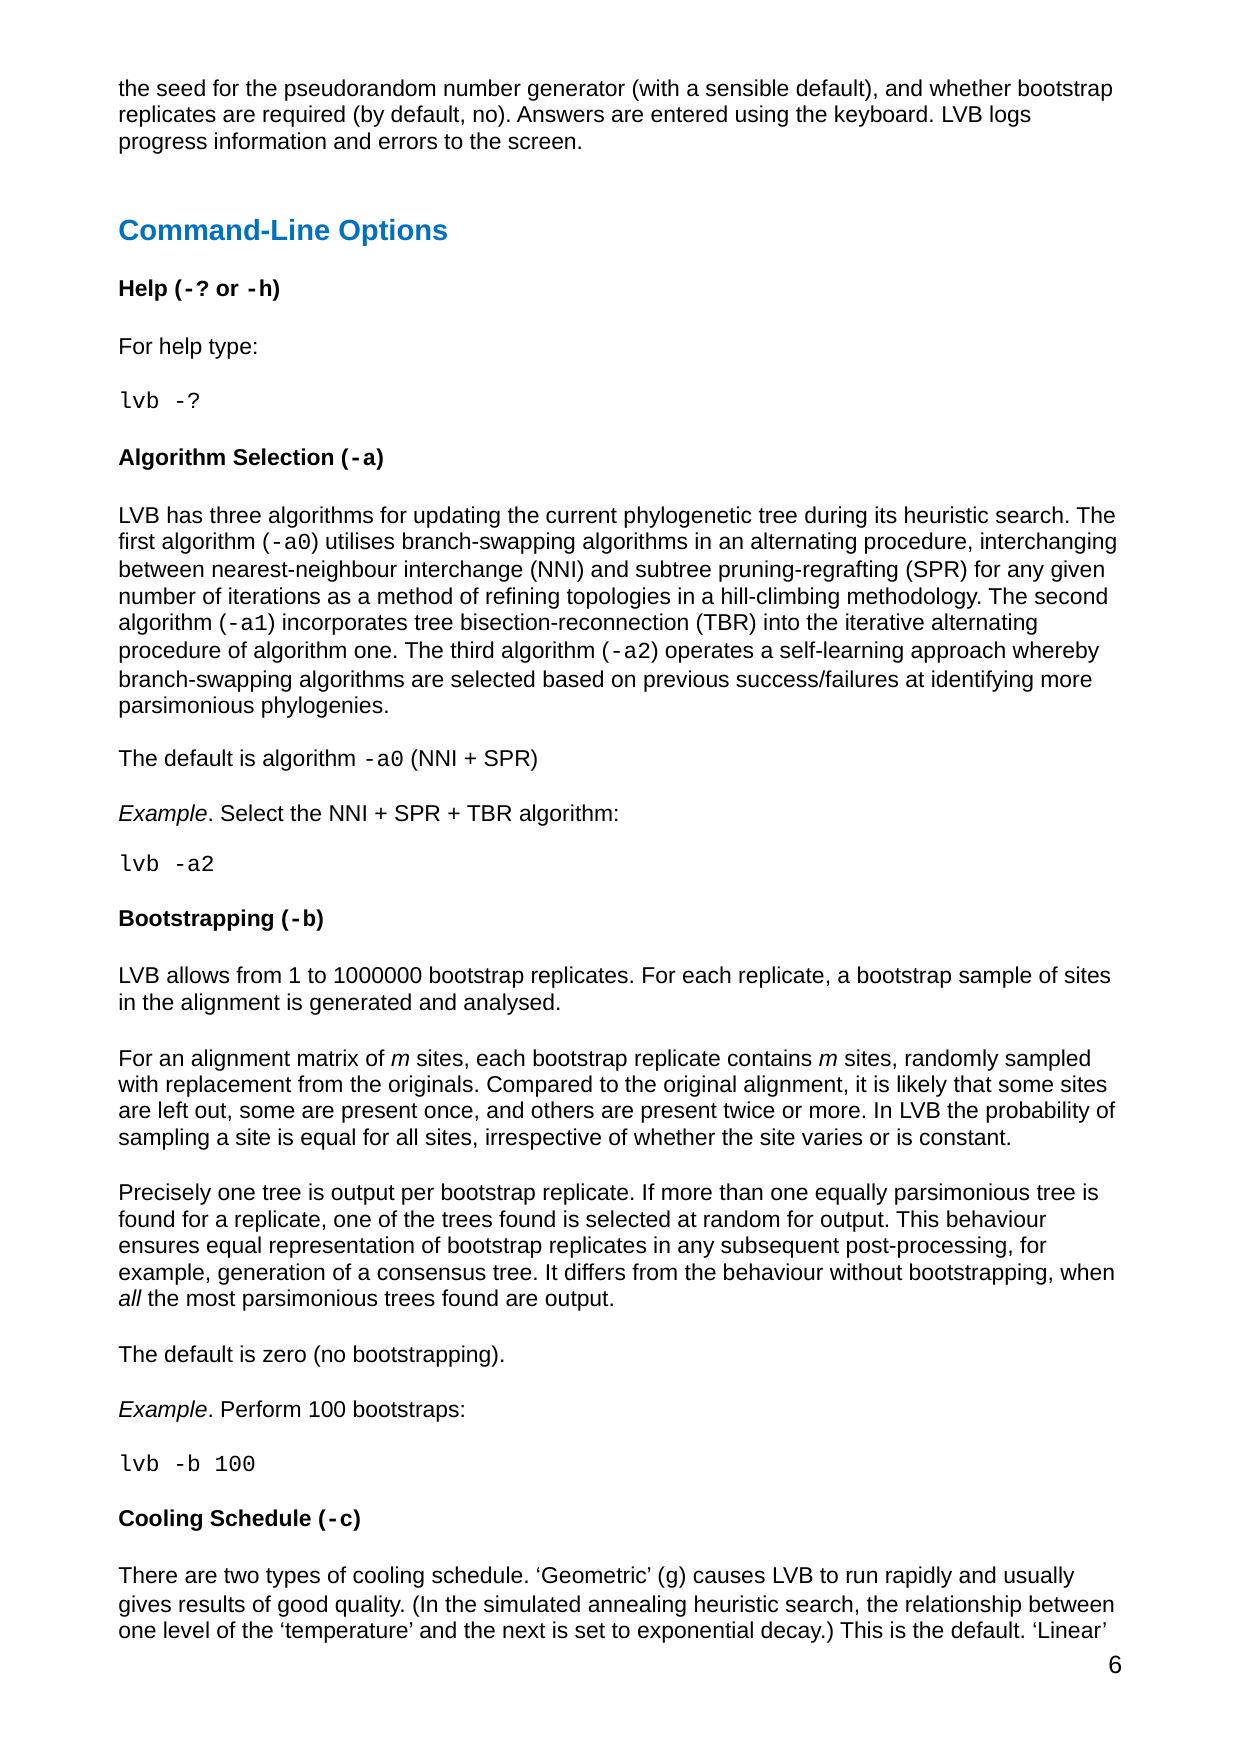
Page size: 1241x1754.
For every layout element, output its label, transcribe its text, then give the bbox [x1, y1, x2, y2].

text There are two types of cooling schedule. ‘Geometric’ (g) causes LVB to run rapidly and usually gives results of good quality. (In the simulated annealing heuristic search, the relationship between one level of the ‘temperature’ and the next is set to exponential decay.) This is the default. ‘Linear’ [118, 1562, 1122, 1643]
text Precisely one tree is output per bootstrap replicate. If more than one equally parsimonious tree is found for a replicate, one of the trees found is selected at random for output. This behaviour ensures equal representation of bootstrap replicates in any subsequent post-processing, for example, generation of a consensus tree. It differs from the behaviour without bootstrapping, when all the most parsimonious trees found are output. [118, 1179, 1122, 1311]
subtitle Command-Line Options [118, 213, 1122, 246]
text lvb -b 100 [118, 1452, 1122, 1478]
text the seed for the pseudorandom number generator (with a sensible default), and whether bootstrap replicates are required (by default, no). Answers are entered using the keyboard. LVB logs progress information and errors to the screen. [118, 75, 1122, 154]
text Help (-? or -h) [118, 275, 1122, 304]
text lvb -? [118, 389, 1122, 415]
text Example. Perform 100 bootstraps: [118, 1396, 1122, 1423]
text The default is algorithm -a0 (NNI + SPR) [118, 745, 1122, 773]
subtitle Cooling Schedule (-c) [118, 1504, 1122, 1533]
text lvb -a2 [118, 852, 1122, 878]
text LVB has three algorithms for updating the current phylogenetic tree during its heuristic search. The first algorithm (-a0) utilises branch-swapping algorithms in an alternating procedure, interchanging between nearest-neighbour interchange (NNI) and subtree pruning-regrafting (SPR) for any given number of iterations as a method of refining topologies in a hill-climbing methodology. The second algorithm (-a1) incorporates tree bisection-reconnection (TBR) into the iterative alternating procedure of algorithm one. The third algorithm (-a2) operates a self-learning approach whereby branch-swapping algorithms are selected based on previous success/failures at identifying more parsimonious phylogenies. [118, 502, 1122, 718]
text For help type: [118, 333, 1122, 359]
text Example. Select the NNI + SPR + TBR algorithm: [118, 799, 1122, 826]
text LVB allows from 1 to 1000000 bootstrap replicates. For each replicate, a bootstrap sample of sites in the alignment is generated and analysed. [118, 962, 1122, 1015]
text For an alignment matrix of m sites, each bootstrap replicate contains m sites, randomly sampled with replacement from the originals. Compared to the original alignment, it is likely that some sites are left out, some are present once, and others are present twice or more. In LVB the probability of sampling a site is equal for all sites, irrespective of whether the site varies or is constant. [118, 1044, 1122, 1150]
text The default is zero (no bootstrapping). [118, 1341, 1122, 1367]
subtitle Algorithm Selection (-a) [118, 444, 1122, 472]
subtitle Bootstrapping (-b) [118, 904, 1122, 933]
